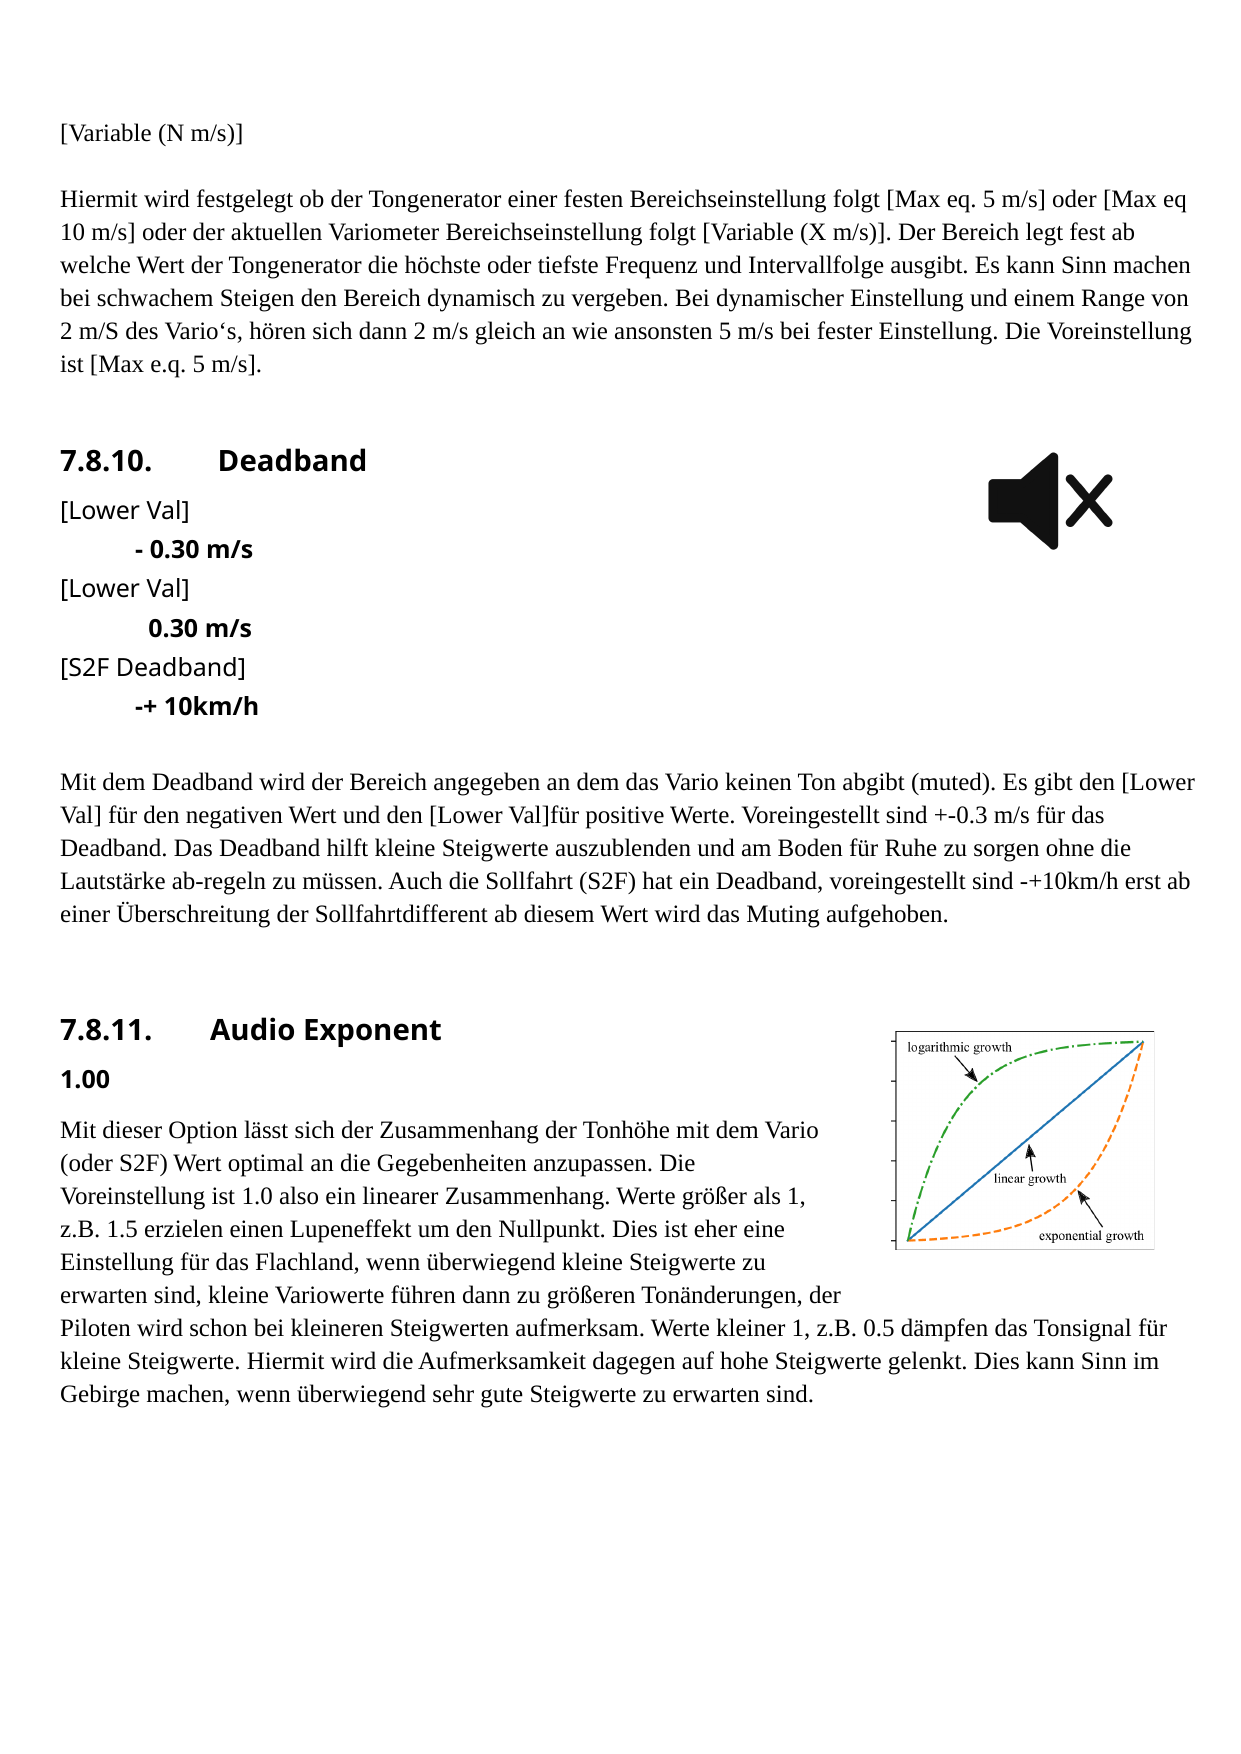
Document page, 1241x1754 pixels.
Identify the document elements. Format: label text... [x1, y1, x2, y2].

text [1118, 532, 1207, 566]
subtitle [1118, 440, 1207, 480]
text Mit dieser Option lässt sich der Zusammenhang der Tonhöhe mit dem Vario (oder S2F) Wert optimal an die Gegebenheiten anzupassen. Die Voreinstellung ist 1.0 also ein linearer Zusammenhang. Werte größer als 1, z.B. 1.5 erzielen einen Lupeneffekt um den Nullpunkt. Dies ist eher eine Einstellung für das Flachland, wenn überwiegend kleine Steigwerte zu erwarten sind, kleine Variowerte führen dann zu größeren Tonänderungen, der Piloten wird schon bei kleineren Steigwerten aufmerksam. Werte kleiner 1, z.B. 0.5 dämpfen das Tonsignal für kleine Steigwerte. Hiermit wird die Aufmerksamkeit dagegen auf hohe Steigwerte gelenkt. Dies kann Sinn im Gebirge machen, wenn überwiegend sehr gute Steigwerte zu erwarten sind. [60, 1115, 1207, 1408]
text 0.30 m/s [60, 610, 1207, 644]
text [1155, 1061, 1207, 1095]
text -+ 10km/h [60, 688, 1207, 723]
subtitle Deadband [60, 440, 982, 480]
text 1.00 [60, 1061, 891, 1095]
subtitle Audio Exponent [60, 1009, 1207, 1049]
text [Variable (N m/s)] [60, 118, 1207, 147]
text - 0.30 m/s [60, 532, 982, 566]
text [1118, 493, 1207, 527]
picture [891, 1031, 1155, 1250]
picture [982, 432, 1118, 567]
text Mit dem Deadband wird der Bereich angegeben an dem das Vario keinen Ton abgibt (muted). Es gibt den [Lower Val] für den negativen Wert und den [Lower Val]für positive Werte. Voreingestellt sind +-0.3 m/s für das Deadband. Das Deadband hilft kleine Steigwerte auszublenden und am Boden für Ruhe zu sorgen ohne die Lautstärke ab-regeln zu müssen. Auch die Sollfahrt (S2F) hat ein Deadband, voreingestellt sind -+10km/h erst ab einer Überschreitung der Sollfahrtdifferent ab diesem Wert wird das Muting aufgehoben. [60, 767, 1207, 928]
text [Lower Val] [60, 493, 982, 527]
text [S2F Deadband] [60, 649, 1207, 683]
text [Lower Val] [60, 571, 1207, 605]
text Hiermit wird festgelegt ob der Tongenerator einer festen Bereichseinstellung folgt [Max eq. 5 m/s] oder [Max eq 10 m/s] oder der aktuellen Variometer Bereichseinstellung folgt [Variable (X m/s)]. Der Bereich legt fest ab welche Wert der Tongenerator die höchste oder tiefste Frequenz und Intervallfolge ausgibt. Es kann Sinn machen bei schwachem Steigen den Bereich dynamisch zu vergeben. Bei dynamischer Einstellung und einem Range von 2 m/S des Vario‘s, hören sich dann 2 m/s gleich an wie ansonsten 5 m/s bei fester Einstellung. Die Voreinstellung ist [Max e.q. 5 m/s]. [60, 184, 1207, 378]
